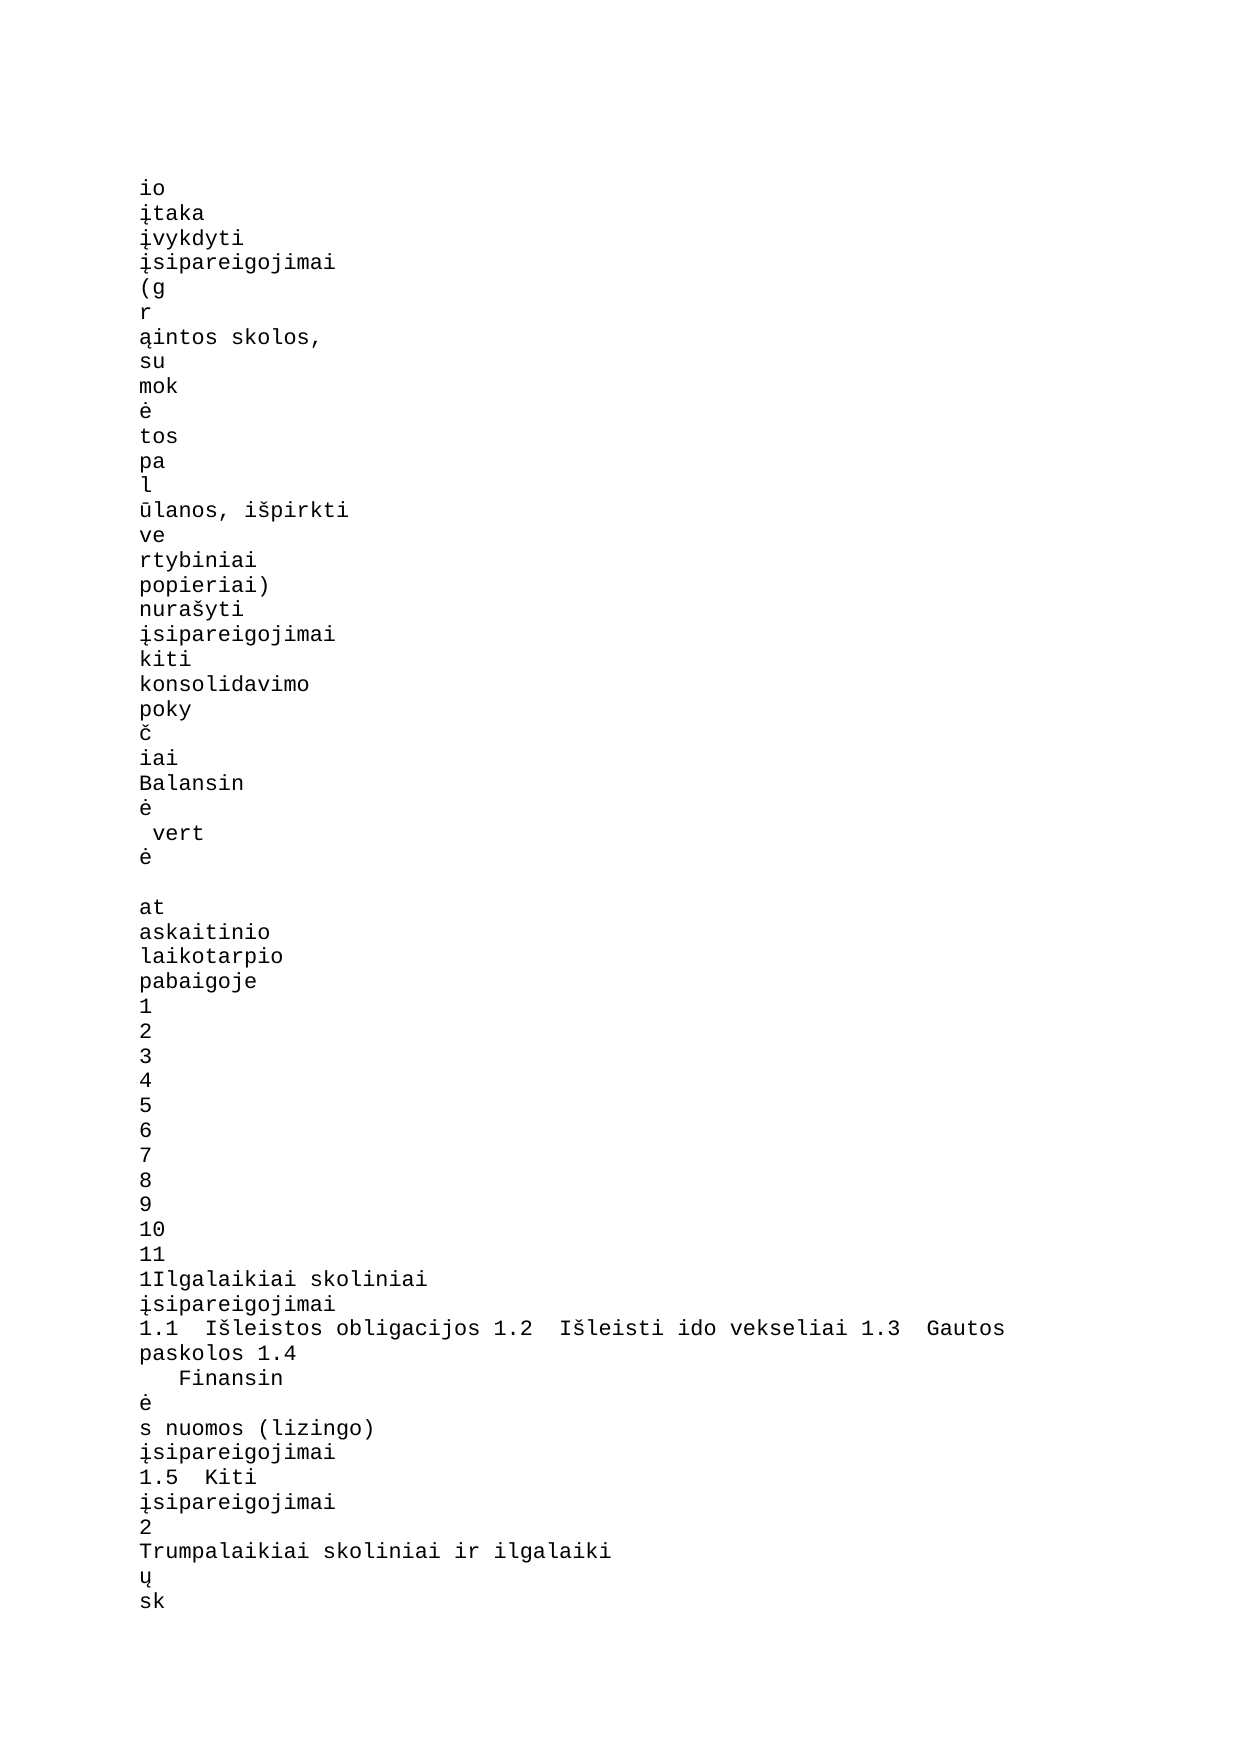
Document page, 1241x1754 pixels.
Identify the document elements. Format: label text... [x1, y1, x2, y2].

text 1Ilgalaikiai skoliniai [139, 1268, 1101, 1293]
text ūlanos, išpirkti [139, 499, 1101, 524]
text poky [139, 698, 1101, 723]
text 5 [139, 1094, 1101, 1119]
text 3 [139, 1045, 1101, 1070]
text 6 [139, 1119, 1101, 1144]
text 8 [139, 1169, 1101, 1194]
text ve [139, 524, 1101, 549]
text 2 [139, 1516, 1101, 1541]
text č [139, 723, 1101, 747]
text sk [139, 1590, 1101, 1615]
text ų [139, 1566, 1101, 1590]
text 1 [139, 995, 1101, 1020]
text įtaka [139, 202, 1101, 227]
text ė [139, 400, 1101, 425]
text su [139, 351, 1101, 376]
text 9 [139, 1194, 1101, 1218]
text iai [139, 747, 1101, 772]
text nurašyti [139, 599, 1101, 623]
text l [139, 475, 1101, 499]
text tos [139, 425, 1101, 450]
text 11 [139, 1243, 1101, 1268]
text įsipareigojimai [139, 252, 1101, 276]
text 1.1 Išleistos obligacijos 1.2 Išleisti ido vekseliai 1.3 Gautos paskolos 1.4 [139, 1318, 1101, 1367]
text įsipareigojimai [139, 623, 1101, 648]
text (g [139, 276, 1101, 301]
text Finansin [139, 1367, 1101, 1392]
text ė [139, 1392, 1101, 1417]
text 2 [139, 1020, 1101, 1045]
text ė [139, 847, 1101, 871]
text 10 [139, 1218, 1101, 1243]
text io [139, 177, 1101, 202]
text įsipareigojimai [139, 1293, 1101, 1318]
text ė [139, 797, 1101, 822]
text pa [139, 450, 1101, 475]
text 4 [139, 1070, 1101, 1094]
text popieriai) [139, 574, 1101, 599]
text įsipareigojimai [139, 1442, 1101, 1466]
text įsipareigojimai [139, 1491, 1101, 1516]
text mok [139, 376, 1101, 400]
text ąintos skolos, [139, 326, 1101, 351]
text Trumpalaikiai skoliniai ir ilgalaiki [139, 1541, 1101, 1566]
text pabaigoje [139, 971, 1101, 995]
text Balansin [139, 772, 1101, 797]
text askaitinio [139, 921, 1101, 946]
text konsolidavimo [139, 673, 1101, 698]
text 1.5 Kiti [139, 1466, 1101, 1491]
text 7 [139, 1144, 1101, 1169]
text kiti [139, 648, 1101, 673]
text laikotarpio [139, 946, 1101, 971]
text vert [139, 822, 1101, 847]
text rtybiniai [139, 549, 1101, 574]
text įvykdyti [139, 227, 1101, 252]
text s nuomos (lizingo) [139, 1417, 1101, 1442]
text r [139, 301, 1101, 326]
text at [139, 896, 1101, 921]
